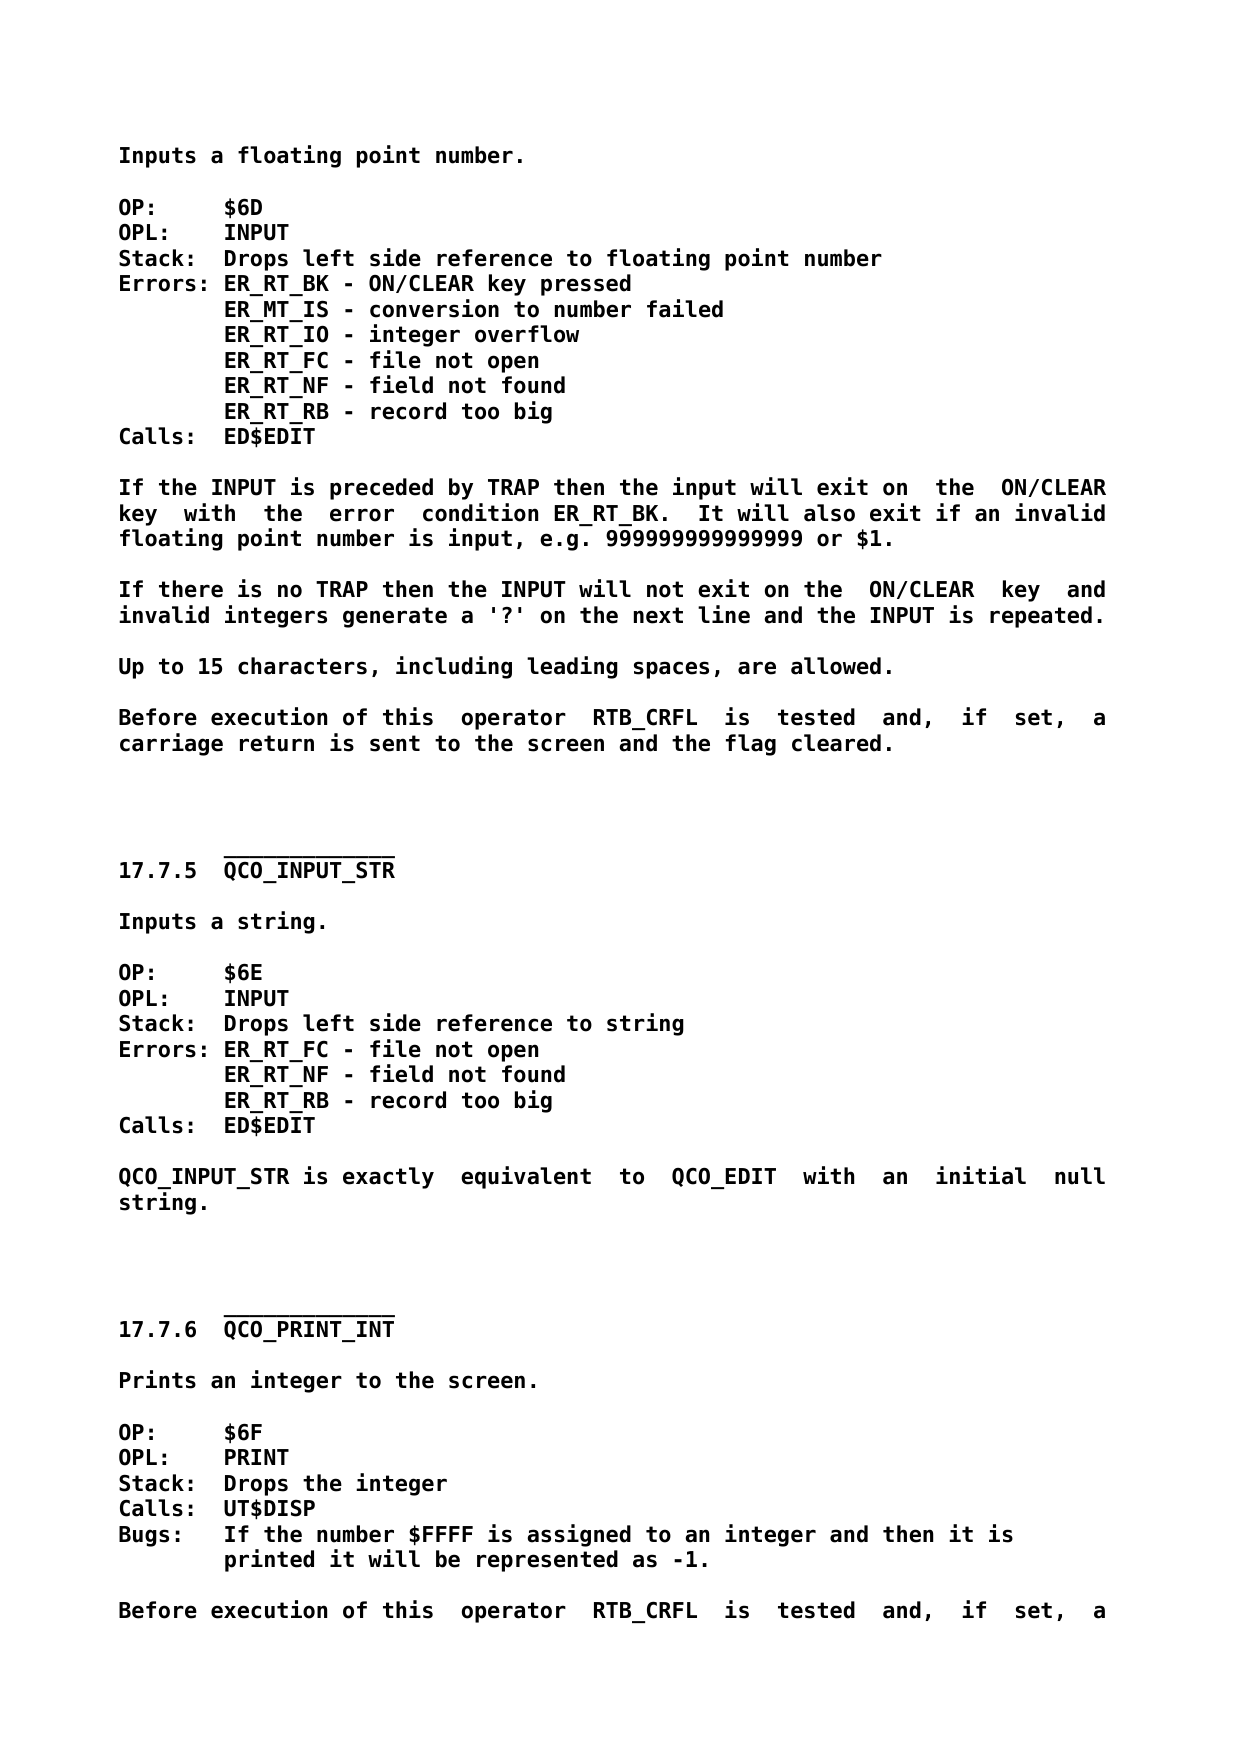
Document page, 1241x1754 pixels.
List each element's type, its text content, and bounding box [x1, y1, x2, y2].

text ER_RT_IO - integer overflow [118, 322, 1122, 348]
text Errors: ER_RT_BK - ON/CLEAR key pressed [118, 271, 1122, 297]
text Bugs: If the number $FFFF is assigned to an integer and then it is [118, 1522, 1122, 1547]
text 17.7.5 QCO_INPUT_STR [118, 858, 1122, 884]
text Calls: ED$EDIT [118, 424, 1122, 450]
text printed it will be represented as -1. [118, 1547, 1122, 1573]
text If the INPUT is preceded by TRAP then the input will exit on the ON/CLEAR [118, 475, 1122, 501]
text _____________ [118, 1292, 1122, 1318]
text Inputs a string. [118, 909, 1122, 935]
text Before execution of this operator RTB_CRFL is tested and, if set, a [118, 705, 1122, 731]
text Stack: Drops left side reference to string [118, 1011, 1122, 1037]
text OP: $6E [118, 960, 1122, 986]
text Calls: ED$EDIT [118, 1113, 1122, 1139]
text invalid integers generate a '?' on the next line and the INPUT is repeated. [118, 603, 1122, 628]
text If there is no TRAP then the INPUT will not exit on the ON/CLEAR key and [118, 577, 1122, 603]
text ER_RT_FC - file not open [118, 348, 1122, 373]
text floating point number is input, e.g. 999999999999999 or $1. [118, 526, 1122, 552]
text ER_RT_NF - field not found [118, 373, 1122, 399]
text Before execution of this operator RTB_CRFL is tested and, if set, a [118, 1598, 1122, 1624]
text Up to 15 characters, including leading spaces, are allowed. [118, 654, 1122, 679]
text Stack: Drops left side reference to floating point number [118, 246, 1122, 271]
text Errors: ER_RT_FC - file not open [118, 1037, 1122, 1062]
text Inputs a floating point number. [118, 144, 1122, 169]
text OP: $6D [118, 195, 1122, 220]
text QCO_INPUT_STR is exactly equivalent to QCO_EDIT with an initial null [118, 1164, 1122, 1190]
text string. [118, 1190, 1122, 1216]
text key with the error condition ER_RT_BK. It will also exit if an invalid [118, 501, 1122, 526]
text ER_RT_RB - record too big [118, 399, 1122, 424]
text Stack: Drops the integer [118, 1471, 1122, 1496]
text OPL: INPUT [118, 220, 1122, 246]
text _____________ [118, 833, 1122, 858]
text carriage return is sent to the screen and the flag cleared. [118, 731, 1122, 756]
text ER_RT_NF - field not found [118, 1062, 1122, 1088]
text OP: $6F [118, 1420, 1122, 1445]
text OPL: PRINT [118, 1445, 1122, 1471]
text OPL: INPUT [118, 986, 1122, 1011]
text ER_RT_RB - record too big [118, 1088, 1122, 1113]
text Calls: UT$DISP [118, 1496, 1122, 1522]
text 17.7.6 QCO_PRINT_INT [118, 1318, 1122, 1343]
text Prints an integer to the screen. [118, 1369, 1122, 1394]
text ER_MT_IS - conversion to number failed [118, 297, 1122, 322]
